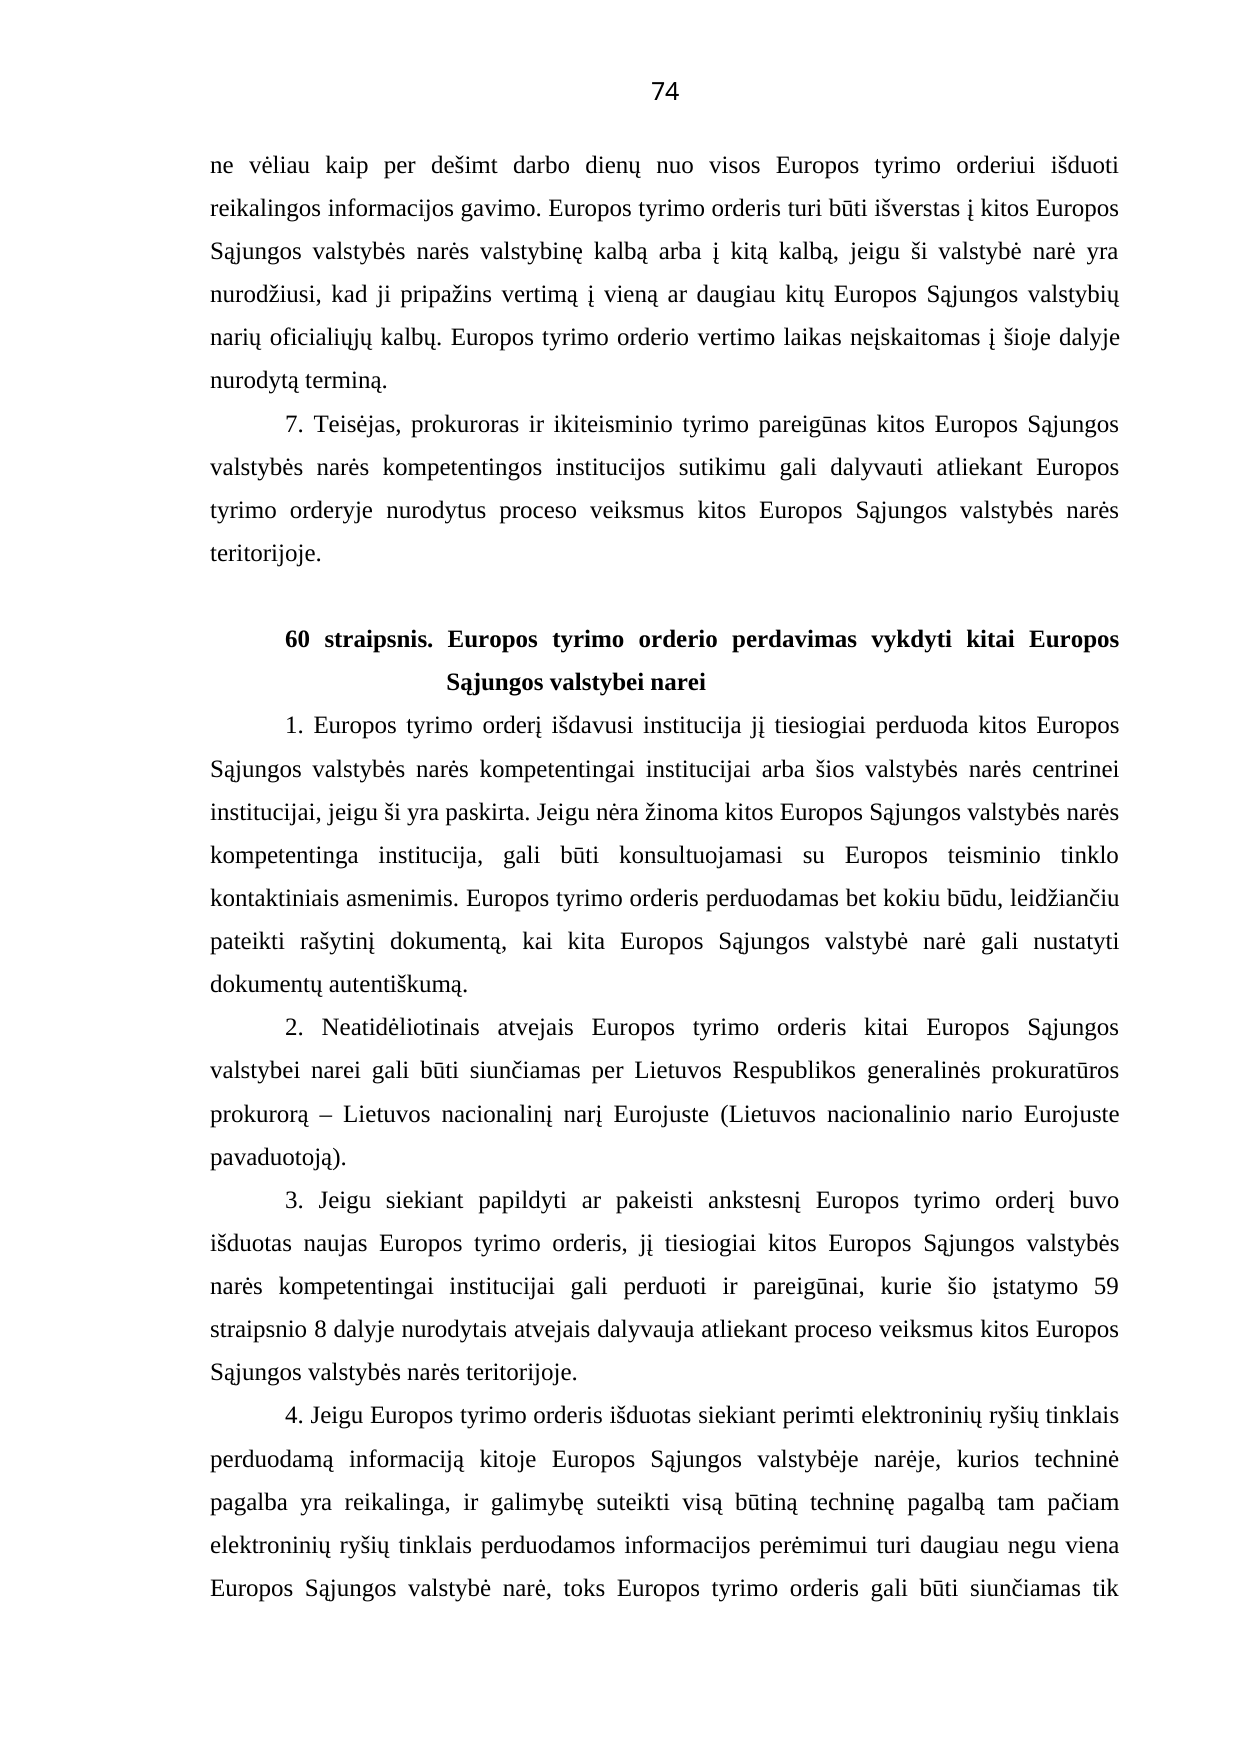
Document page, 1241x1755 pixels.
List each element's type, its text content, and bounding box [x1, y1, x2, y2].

text 3. Jeigu siekiant papildyti ar pakeisti ankstesnį Europos tyrimo orderį buvo išduotas naujas Europos tyrimo orderis, jį tiesiogiai kitos Europos Sąjungos valstybės narės kompetentingai institucijai gali perduoti ir pareigūnai, kurie šio įstatymo 59 straipsnio 8 dalyje nurodytais atvejais dalyvauja atliekant proceso veiksmus kitos Europos Sąjungos valstybės narės teritorijoje. [210, 1185, 1120, 1386]
text 7. Teisėjas, prokuroras ir ikiteisminio tyrimo pareigūnas kitos Europos Sąjungos valstybės narės kompetentingos institucijos sutikimu gali dalyvauti atliekant Europos tyrimo orderyje nurodytus proceso veiksmus kitos Europos Sąjungos valstybės narės teritorijoje. [210, 409, 1120, 567]
text 2. Neatidėliotinais atvejais Europos tyrimo orderis kitai Europos Sąjungos valstybei narei gali būti siunčiamas per Lietuvos Respublikos generalinės prokuratūros prokurorą – Lietuvos nacionalinį narį Eurojuste (Lietuvos nacionalinio nario Eurojuste pavaduotoją). [210, 1012, 1120, 1171]
text 4. Jeigu Europos tyrimo orderis išduotas siekiant perimti elektroninių ryšių tinklais perduodamą informaciją kitoje Europos Sąjungos valstybėje narėje, kurios techninė pagalba yra reikalinga, ir galimybę suteikti visą būtiną techninę pagalbą tam pačiam elektroninių ryšių tinklais perduodamos informacijos perėmimui turi daugiau negu viena Europos Sąjungos valstybė narė, toks Europos tyrimo orderis gali būti siunčiamas tik [210, 1401, 1120, 1602]
text ne vėliau kaip per dešimt darbo dienų nuo visos Europos tyrimo orderiui išduoti reikalingos informacijos gavimo. Europos tyrimo orderis turi būti išverstas į kitos Europos Sąjungos valstybės narės valstybinę kalbą arba į kitą kalbą, jeigu ši valstybė narė yra nurodžiusi, kad ji pripažins vertimą į vieną ar daugiau kitų Europos Sąjungos valstybių narių oficialiųjų kalbų. Europos tyrimo orderio vertimo laikas neįskaitomas į šioje dalyje nurodytą terminą. [210, 150, 1120, 394]
text 1. Europos tyrimo orderį išdavusi institucija jį tiesiogiai perduoda kitos Europos Sąjungos valstybės narės kompetentingai institucijai arba šios valstybės narės centrinei institucijai, jeigu ši yra paskirta. Jeigu nėra žinoma kitos Europos Sąjungos valstybės narės kompetentinga institucija, gali būti konsultuojamasi su Europos teisminio tinklo kontaktiniais asmenimis. Europos tyrimo orderis perduodamas bet kokiu būdu, leidžiančiu pateikti rašytinį dokumentą, kai kita Europos Sąjungos valstybė narė gali nustatyti dokumentų autentiškumą. [210, 711, 1120, 998]
text 60 straipsnis. Europos tyrimo orderio perdavimas vykdyti kitai Europos Sąjungos valstybei narei [285, 624, 1120, 696]
